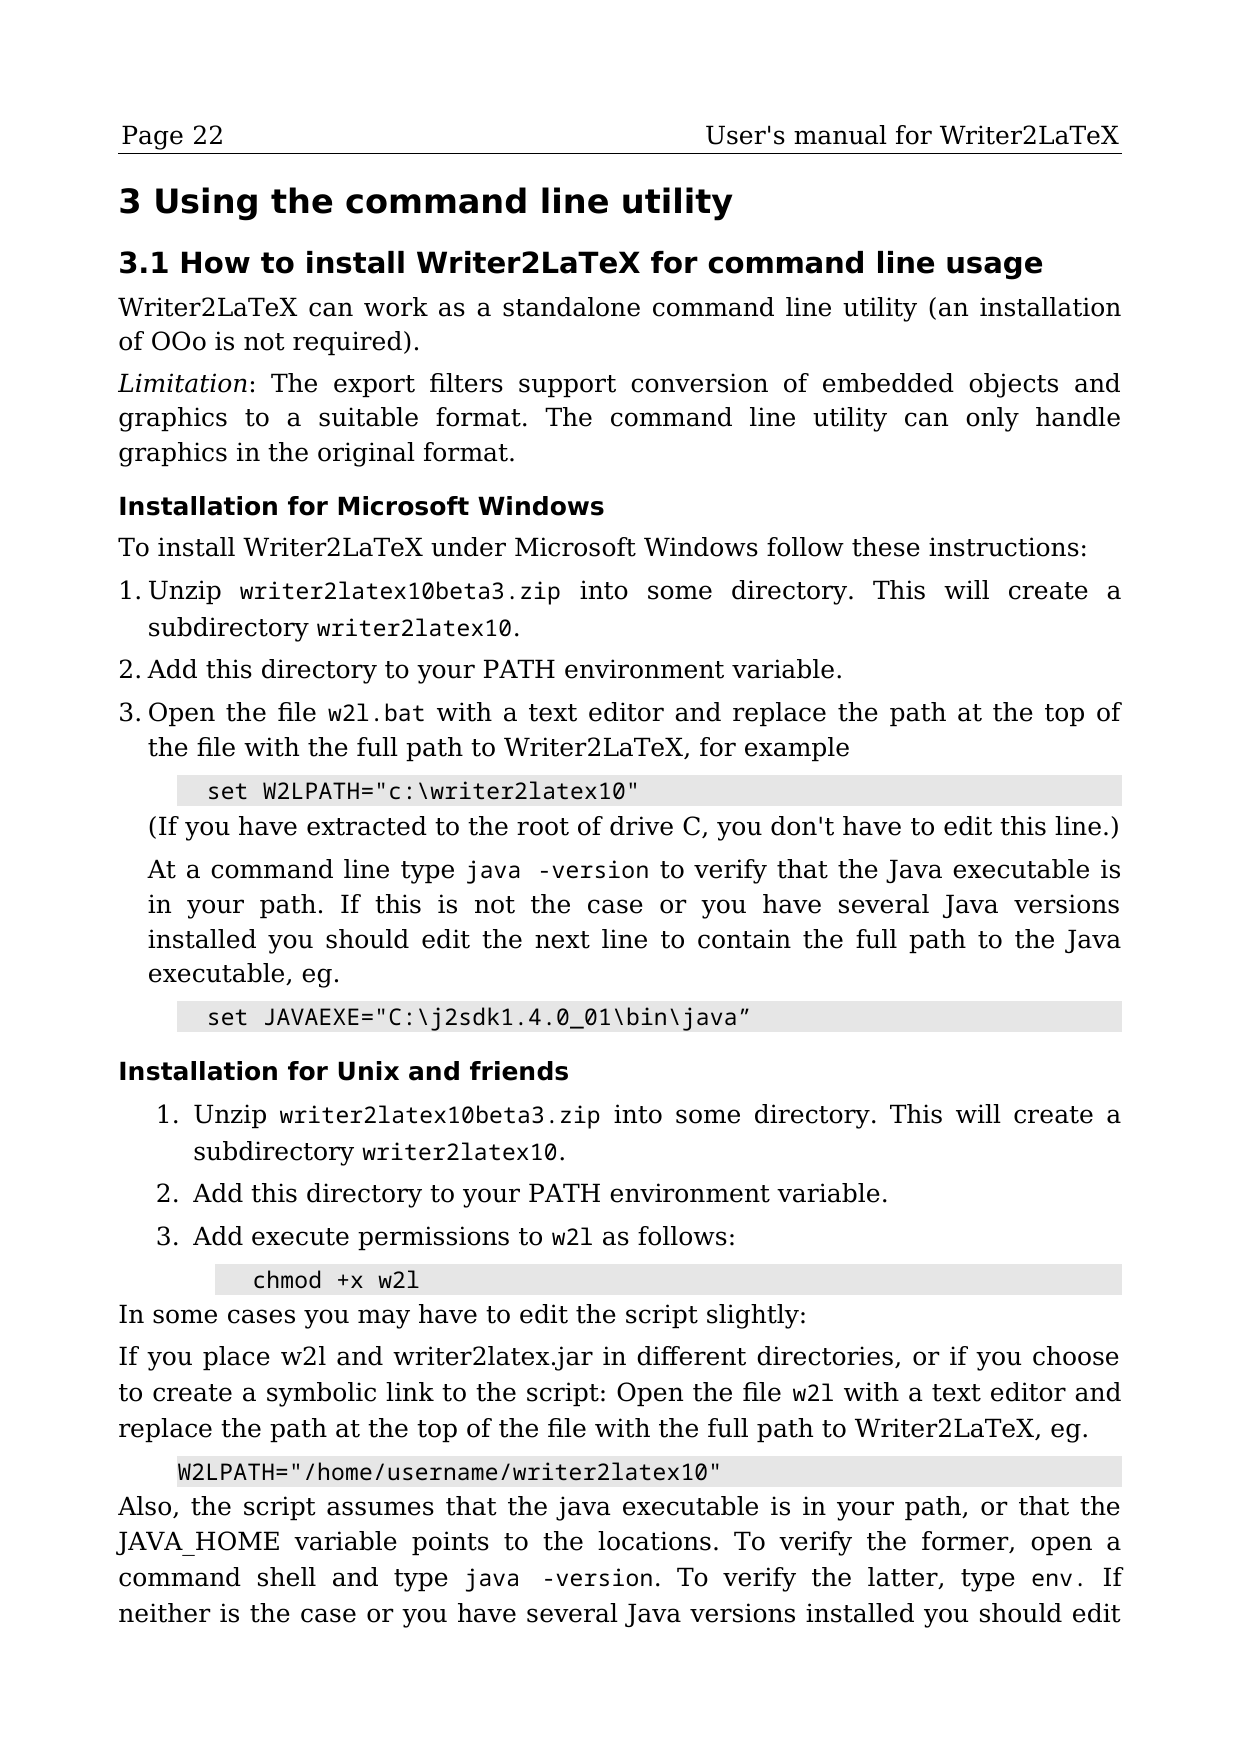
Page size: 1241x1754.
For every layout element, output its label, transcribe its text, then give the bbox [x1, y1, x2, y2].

list (If you have extracted to the root of drive C, you don't have to edit this line.) [118, 812, 1122, 841]
text Limitation: The export filters support conversion of embedded objects and graphics to a suitable format. The command line utility can only handle graphics in the original format. [118, 369, 1122, 467]
list chmod +x w2l [215, 1264, 1122, 1295]
subtitle How to install Writer2LaTeX for command line usage [118, 246, 1122, 280]
text Writer2LaTeX can work as a standalone command line utility (an installation of OOo is not required). [118, 293, 1122, 357]
list Unzip writer2latex10beta3.zip into some directory. This will create a subdirectory writer2latex10. [118, 575, 1122, 643]
list set W2LPATH="c:\writer2latex10" [177, 775, 1122, 806]
list Add this directory to your PATH environment variable. [156, 1179, 1122, 1208]
list Add this directory to your PATH environment variable. [118, 656, 1122, 685]
subtitle Installation for Unix and friends [118, 1057, 1122, 1086]
list set JAVAEXE="C:\j2sdk1.4.0_01\bin\java” [177, 1001, 1122, 1032]
text If you place w2l and writer2latex.jar in different directories, or if you choose to create a symbolic link to the script: Open the file w2l with a text editor and replace the path at the top of the file with the full path to Writer2LaTeX, eg. [118, 1342, 1122, 1443]
text To install Writer2LaTeX under Microsoft Windows follow these instructions: [118, 534, 1122, 563]
subtitle Using the command line utility [118, 182, 1122, 221]
list Unzip writer2latex10beta3.zip into some directory. This will create a subdirectory writer2latex10. [156, 1098, 1122, 1167]
list Add execute permissions to w2l as follows: [156, 1221, 1122, 1252]
text In some cases you may have to edit the script slightly: [118, 1301, 1122, 1330]
list Open the file w2l.bat with a text editor and replace the path at the top of the file with the full path to Writer2LaTeX, for example [118, 697, 1122, 763]
list At a command line type java -version to verify that the Java executable is in your path. If this is not the case or you have several Java versions installed you should edit the next line to contain the full path to the Java executable, eg. [118, 853, 1122, 989]
subtitle Installation for Microsoft Windows [118, 492, 1122, 521]
text Also, the script assumes that the java executable is in your path, or that the JAVA_HOME variable points to the locations. To verify the former, open a command shell and type java -version. To verify the latter, type env. If neither is the case or you have several Java versions installed you should edit [118, 1492, 1122, 1628]
text W2LPATH="/home/username/writer2latex10" [177, 1456, 1122, 1487]
